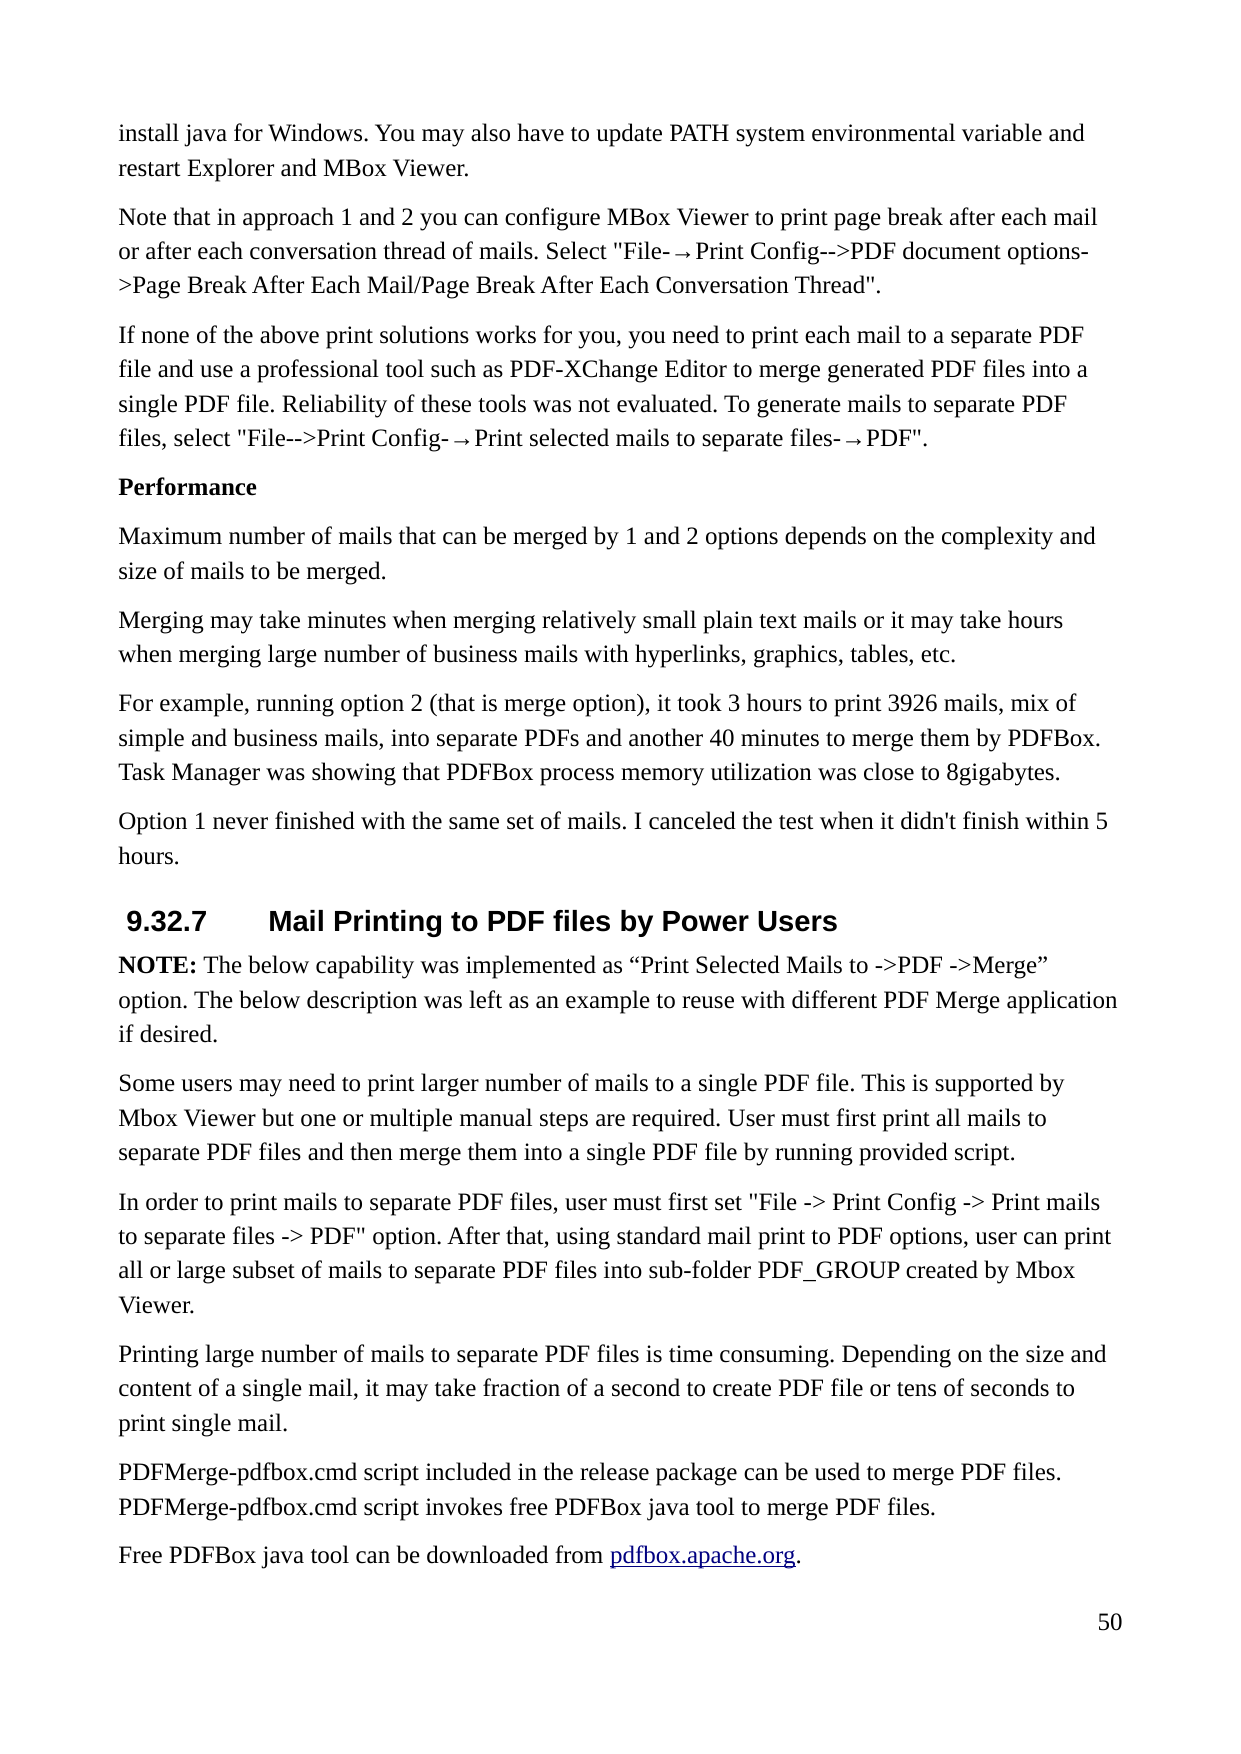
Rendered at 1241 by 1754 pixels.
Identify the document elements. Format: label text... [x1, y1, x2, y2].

text Maximum number of mails that can be merged by 1 and 2 options depends on the complexity and size of mails to be merged. [118, 521, 1122, 584]
text Free PDFBox java tool can be downloaded from pdfbox.apache.org. [118, 1541, 1122, 1569]
text Some users may need to print larger number of mails to a single PDF file. This is supported by Mbox Viewer but one or multiple manual steps are required. User must first print all mails to separate PDF files and then merge them into a single PDF file by running provided script. [118, 1068, 1122, 1166]
text Option 1 never finished with the same set of mails. I canceled the test when it didn't finish within 5 hours. [118, 806, 1122, 869]
text In order to print mails to separate PDF files, user must first set "File -> Print Config -> Print mails to separate files -> PDF" option. After that, using standard mail print to PDF options, user can print all or large subset of mails to separate PDF files into sub-folder PDF_GROUP created by Mbox Viewer. [118, 1187, 1122, 1319]
text Printing large number of mails to separate PDF files is time consuming. Depending on the size and content of a single mail, it may take fraction of a second to create PDF file or tens of seconds to print single mail. [118, 1339, 1122, 1437]
text NOTE: The below capability was implemented as “Print Selected Mails to ->PDF ->Merge” option. The below description was left as an example to reuse with different PDF Merge application if desired. [118, 951, 1122, 1048]
text PDFMerge-pdfbox.cmd script included in the release package can be used to merge PDF files. PDFMerge-pdfbox.cmd script invokes free PDFBox java tool to merge PDF files. [118, 1457, 1122, 1520]
text install java for Windows. You may also have to update PATH system environmental variable and restart Explorer and MBox Viewer. [118, 118, 1122, 181]
subtitle Mail Printing to PDF files by Power Users [118, 904, 1122, 938]
text For example, running option 2 (that is merge option), it took 3 hours to print 3926 mails, mix of simple and business mails, into separate PDFs and another 40 minutes to merge them by PDFBox. Task Manager was showing that PDFBox process memory utilization was close to 8gigabytes. [118, 688, 1122, 786]
text If none of the above print solutions works for you, you need to print each mail to a separate PDF file and use a professional tool such as PDF-XChange Editor to merge generated PDF files into a single PDF file. Reliability of these tools was not evaluated. To generate mails to separate PDF files, select "File-->Print Config-→Print selected mails to separate files-→PDF". [118, 320, 1122, 452]
text Merging may take minutes when merging relatively small plain text mails or it may take hours when merging large number of business mails with hyperlinks, graphics, tables, etc. [118, 605, 1122, 668]
text Performance [118, 472, 1122, 501]
text Note that in approach 1 and 2 you can configure MBox Viewer to print page break after each mail or after each conversation thread of mails. Select "File-→Print Config-->PDF document options->Page Break After Each Mail/Page Break After Each Conversation Thread". [118, 202, 1122, 299]
